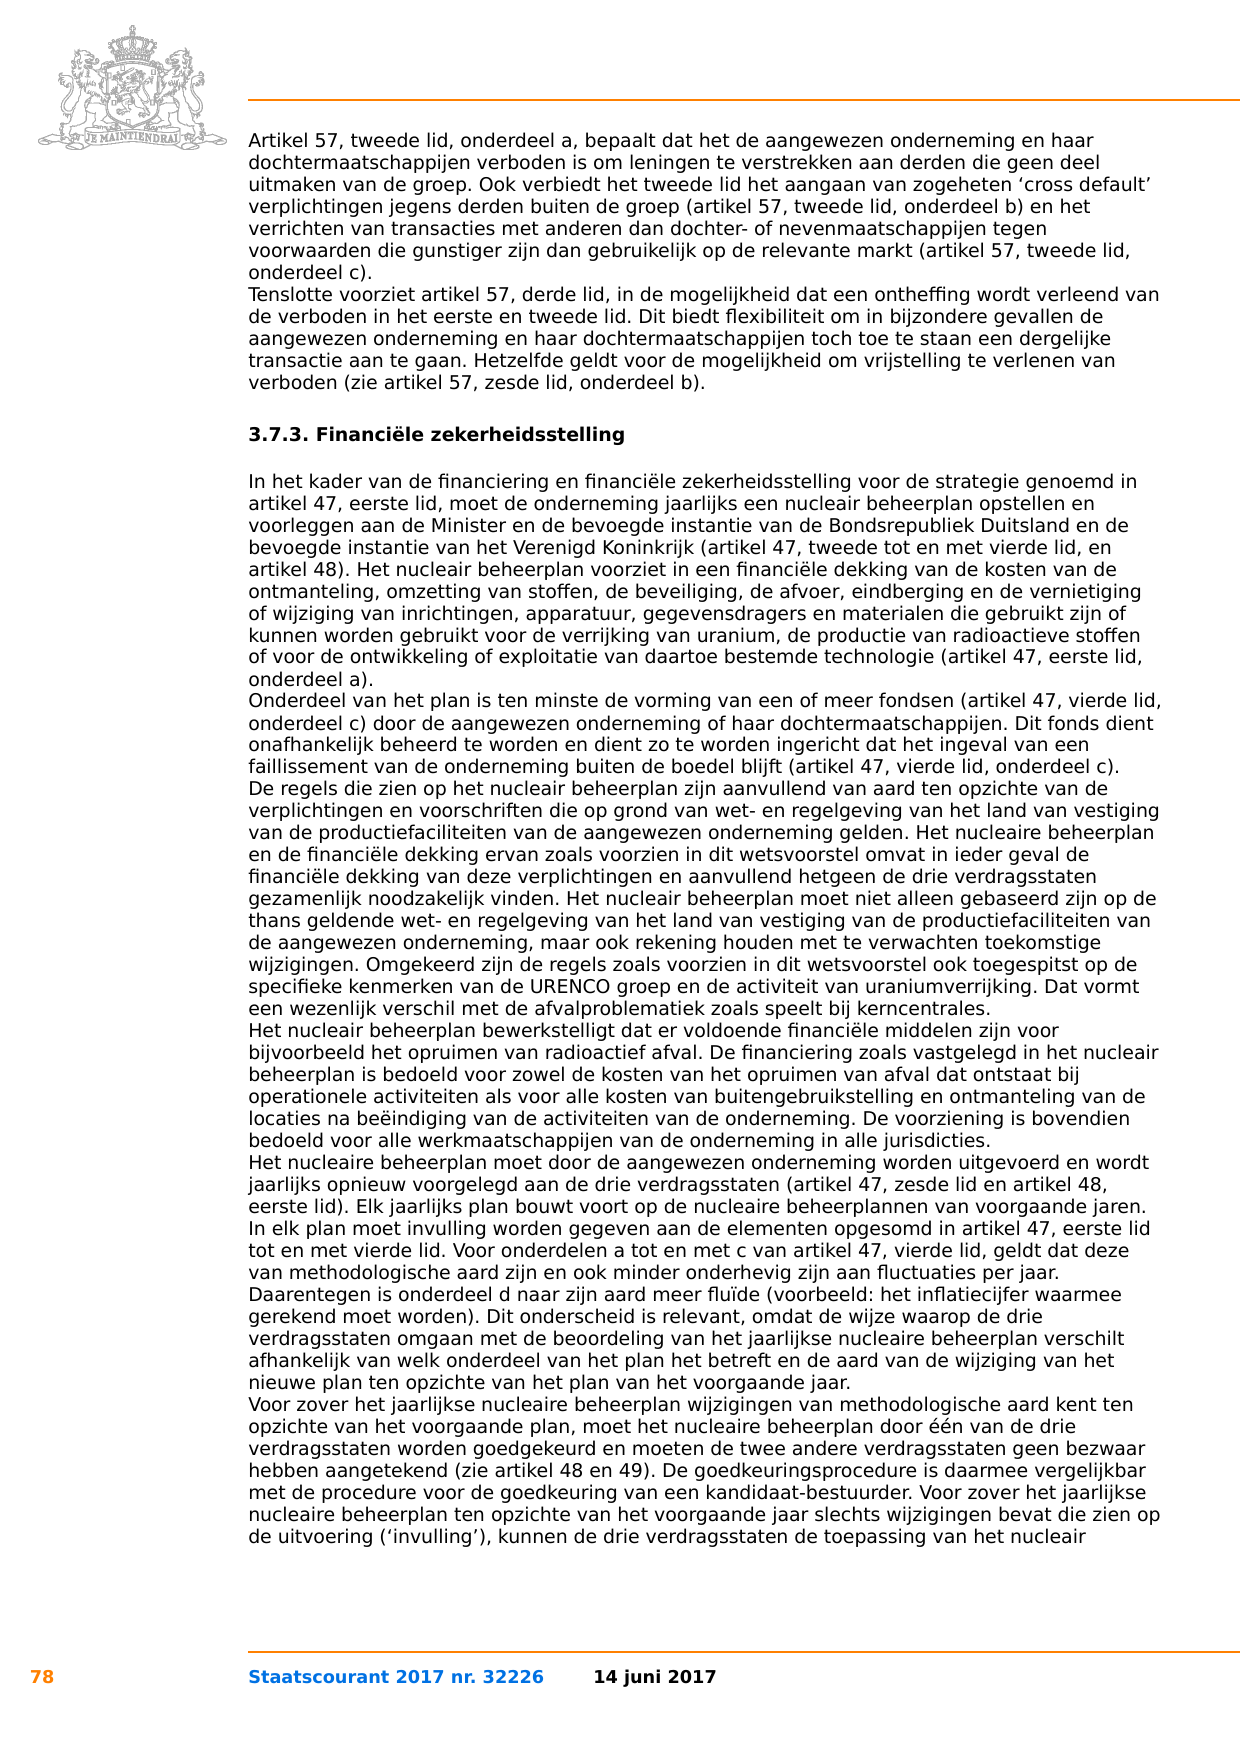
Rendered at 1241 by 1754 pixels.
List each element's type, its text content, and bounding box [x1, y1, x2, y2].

text In het kader van de financiering en financiële zekerheidsstelling voor de strategie genoemd in artikel 47, eerste lid, moet de onderneming jaarlijks een nucleair beheerplan opstellen en voorleggen aan de Minister en de bevoegde instantie van de Bondsrepubliek Duitsland en de bevoegde instantie van het Verenigd Koninkrijk (artikel 47, tweede tot en met vierde lid, en artikel 48). Het nucleair beheerplan voorziet in een financiële dekking van de kosten van de ontmanteling, omzetting van stoffen, de beveiliging, de afvoer, eindberging en de vernietiging of wijziging van inrichtingen, apparatuur, gegevensdragers en materialen die gebruikt zijn of kunnen worden gebruikt voor de verrijking van uranium, de productie van radioactieve stoffen of voor de ontwikkeling of exploitatie van daartoe bestemde technologie (artikel 47, eerste lid, onderdeel a). [248, 471, 1163, 690]
text Het nucleair beheerplan bewerkstelligt dat er voldoende financiële middelen zijn voor bijvoorbeeld het opruimen van radioactief afval. De financiering zoals vastgelegd in het nucleair beheerplan is bedoeld voor zowel de kosten van het opruimen van afval dat ontstaat bij operationele activiteiten als voor alle kosten van buitengebruikstelling en ontmanteling van de locaties na beëindiging van de activiteiten van de onderneming. De voorziening is bovendien bedoeld voor alle werkmaatschappijen van de onderneming in alle jurisdicties. [248, 1020, 1163, 1152]
text Het nucleaire beheerplan moet door de aangewezen onderneming worden uitgevoerd en wordt jaarlijks opnieuw voorgelegd aan de drie verdragsstaten (artikel 47, zesde lid en artikel 48, eerste lid). Elk jaarlijks plan bouwt voort op de nucleaire beheerplannen van voorgaande jaren. In elk plan moet invulling worden gegeven aan de elementen opgesomd in artikel 47, eerste lid tot en met vierde lid. Voor onderdelen a tot en met c van artikel 47, vierde lid, geldt dat deze van methodologische aard zijn en ook minder onderhevig zijn aan fluctuaties per jaar. Daarentegen is onderdeel d naar zijn aard meer fluïde (voorbeeld: het inflatiecijfer waarmee gerekend moet worden). Dit onderscheid is relevant, omdat de wijze waarop de drie verdragsstaten omgaan met de beoordeling van het jaarlijkse nucleaire beheerplan verschilt afhankelijk van welk onderdeel van het plan het betreft en de aard van de wijziging van het nieuwe plan ten opzichte van het plan van het voorgaande jaar. [248, 1152, 1163, 1394]
text Tenslotte voorziet artikel 57, derde lid, in de mogelijkheid dat een ontheffing wordt verleend van de verboden in het eerste en tweede lid. Dit biedt flexibiliteit om in bijzondere gevallen de aangewezen onderneming en haar dochtermaatschappijen toch toe te staan een dergelijke transactie aan te gaan. Hetzelfde geldt voor de mogelijkheid om vrijstelling te verlenen van verboden (zie artikel 57, zesde lid, onderdeel b). [248, 284, 1163, 394]
picture [38, 25, 227, 150]
text Artikel 57, tweede lid, onderdeel a, bepaalt dat het de aangewezen onderneming en haar dochtermaatschappijen verboden is om leningen te verstrekken aan derden die geen deel uitmaken van de groep. Ook verbiedt het tweede lid het aangaan van zogeheten ‘cross default’ verplichtingen jegens derden buiten de groep (artikel 57, tweede lid, onderdeel b) en het verrichten van transacties met anderen dan dochter- of nevenmaatschappijen tegen voorwaarden die gunstiger zijn dan gebruikelijk op de relevante markt (artikel 57, tweede lid, onderdeel c). [248, 130, 1163, 284]
text Onderdeel van het plan is ten minste de vorming van een of meer fondsen (artikel 47, vierde lid, onderdeel c) door de aangewezen onderneming of haar dochtermaatschappijen. Dit fonds dient onafhankelijk beheerd te worden en dient zo te worden ingericht dat het ingeval van een faillissement van de onderneming buiten de boedel blijft (artikel 47, vierde lid, onderdeel c). [248, 690, 1163, 778]
subtitle 3.7.3. Financiële zekerheidsstelling [248, 424, 1163, 446]
text De regels die zien op het nucleair beheerplan zijn aanvullend van aard ten opzichte van de verplichtingen en voorschriften die op grond van wet- en regelgeving van het land van vestiging van de productiefaciliteiten van de aangewezen onderneming gelden. Het nucleaire beheerplan en de financiële dekking ervan zoals voorzien in dit wetsvoorstel omvat in ieder geval de financiële dekking van deze verplichtingen en aanvullend hetgeen de drie verdragsstaten gezamenlijk noodzakelijk vinden. Het nucleair beheerplan moet niet alleen gebaseerd zijn op de thans geldende wet- en regelgeving van het land van vestiging van de productiefaciliteiten van de aangewezen onderneming, maar ook rekening houden met te verwachten toekomstige wijzigingen. Omgekeerd zijn de regels zoals voorzien in dit wetsvoorstel ook toegespitst op de specifieke kenmerken van de URENCO groep en de activiteit van uraniumverrijking. Dat vormt een wezenlijk verschil met de afvalproblematiek zoals speelt bij kerncentrales. [248, 778, 1163, 1020]
text Voor zover het jaarlijkse nucleaire beheerplan wijzigingen van methodologische aard kent ten opzichte van het voorgaande plan, moet het nucleaire beheerplan door één van de drie verdragsstaten worden goedgekeurd en moeten de twee andere verdragsstaten geen bezwaar hebben aangetekend (zie artikel 48 en 49). De goedkeuringsprocedure is daarmee vergelijkbar met de procedure voor de goedkeuring van een kandidaat-bestuurder. Voor zover het jaarlijkse nucleaire beheerplan ten opzichte van het voorgaande jaar slechts wijzigingen bevat die zien op de uitvoering (‘invulling’), kunnen de drie verdragsstaten de toepassing van het nucleair [248, 1394, 1163, 1548]
